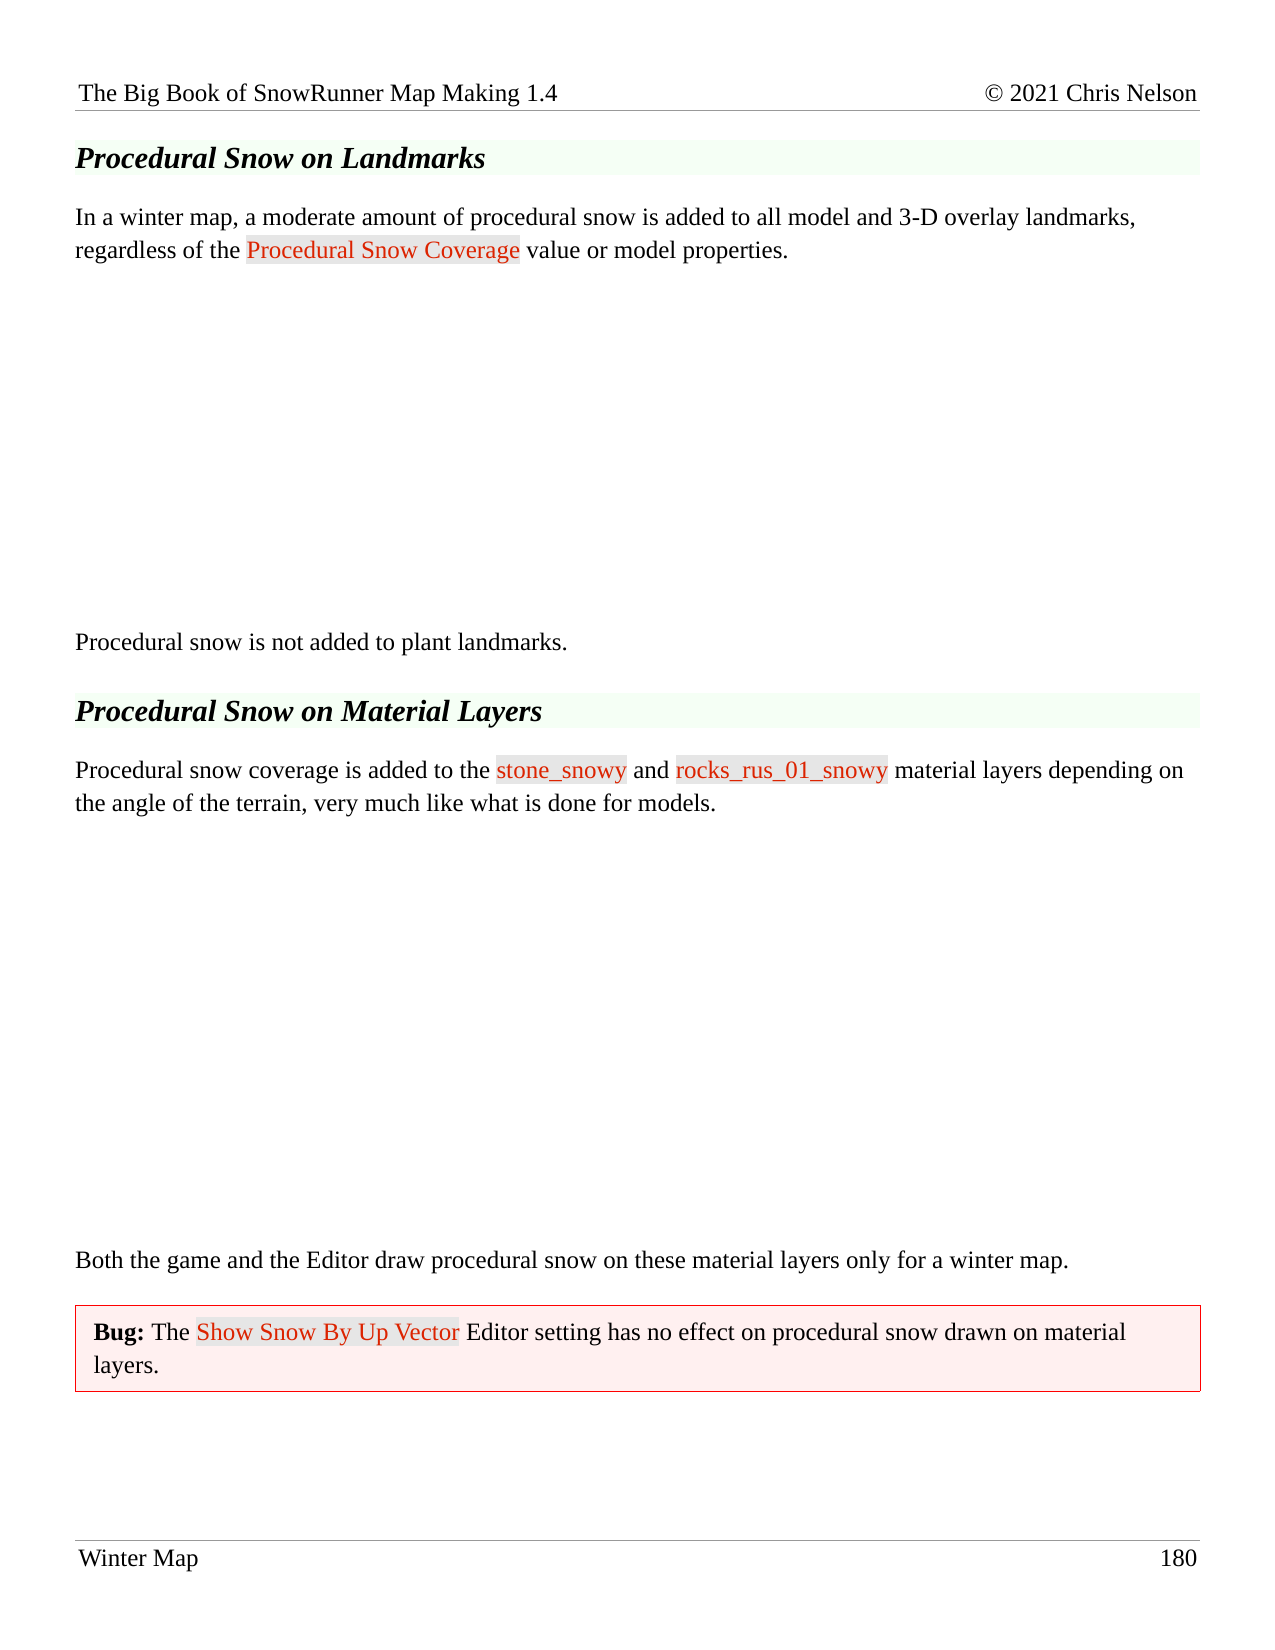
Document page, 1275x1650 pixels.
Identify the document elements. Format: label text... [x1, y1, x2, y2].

text Procedural snow is not added to plant landmarks. [75, 627, 1200, 655]
text Both the game and the Editor draw procedural snow on these material layers only for a winter map. [75, 1245, 1200, 1274]
list The Show Snow By Up Vector Editor setting has no effect on procedural snow drawn on material layers. [76, 1306, 1200, 1391]
text Procedural snow coverage is added to the stone_snowy and rocks_rus_01_snowy material layers depending on the angle of the terrain, very much like what is done for models. [75, 755, 1200, 817]
subtitle Procedural Snow on Material Layers [75, 693, 1200, 728]
text In a winter map, a moderate amount of procedural snow is added to all model and 3‑D overlay landmarks, regardless of the Procedural Snow Coverage value or model properties. [75, 202, 1200, 264]
subtitle Procedural Snow on Landmarks [75, 140, 1200, 175]
